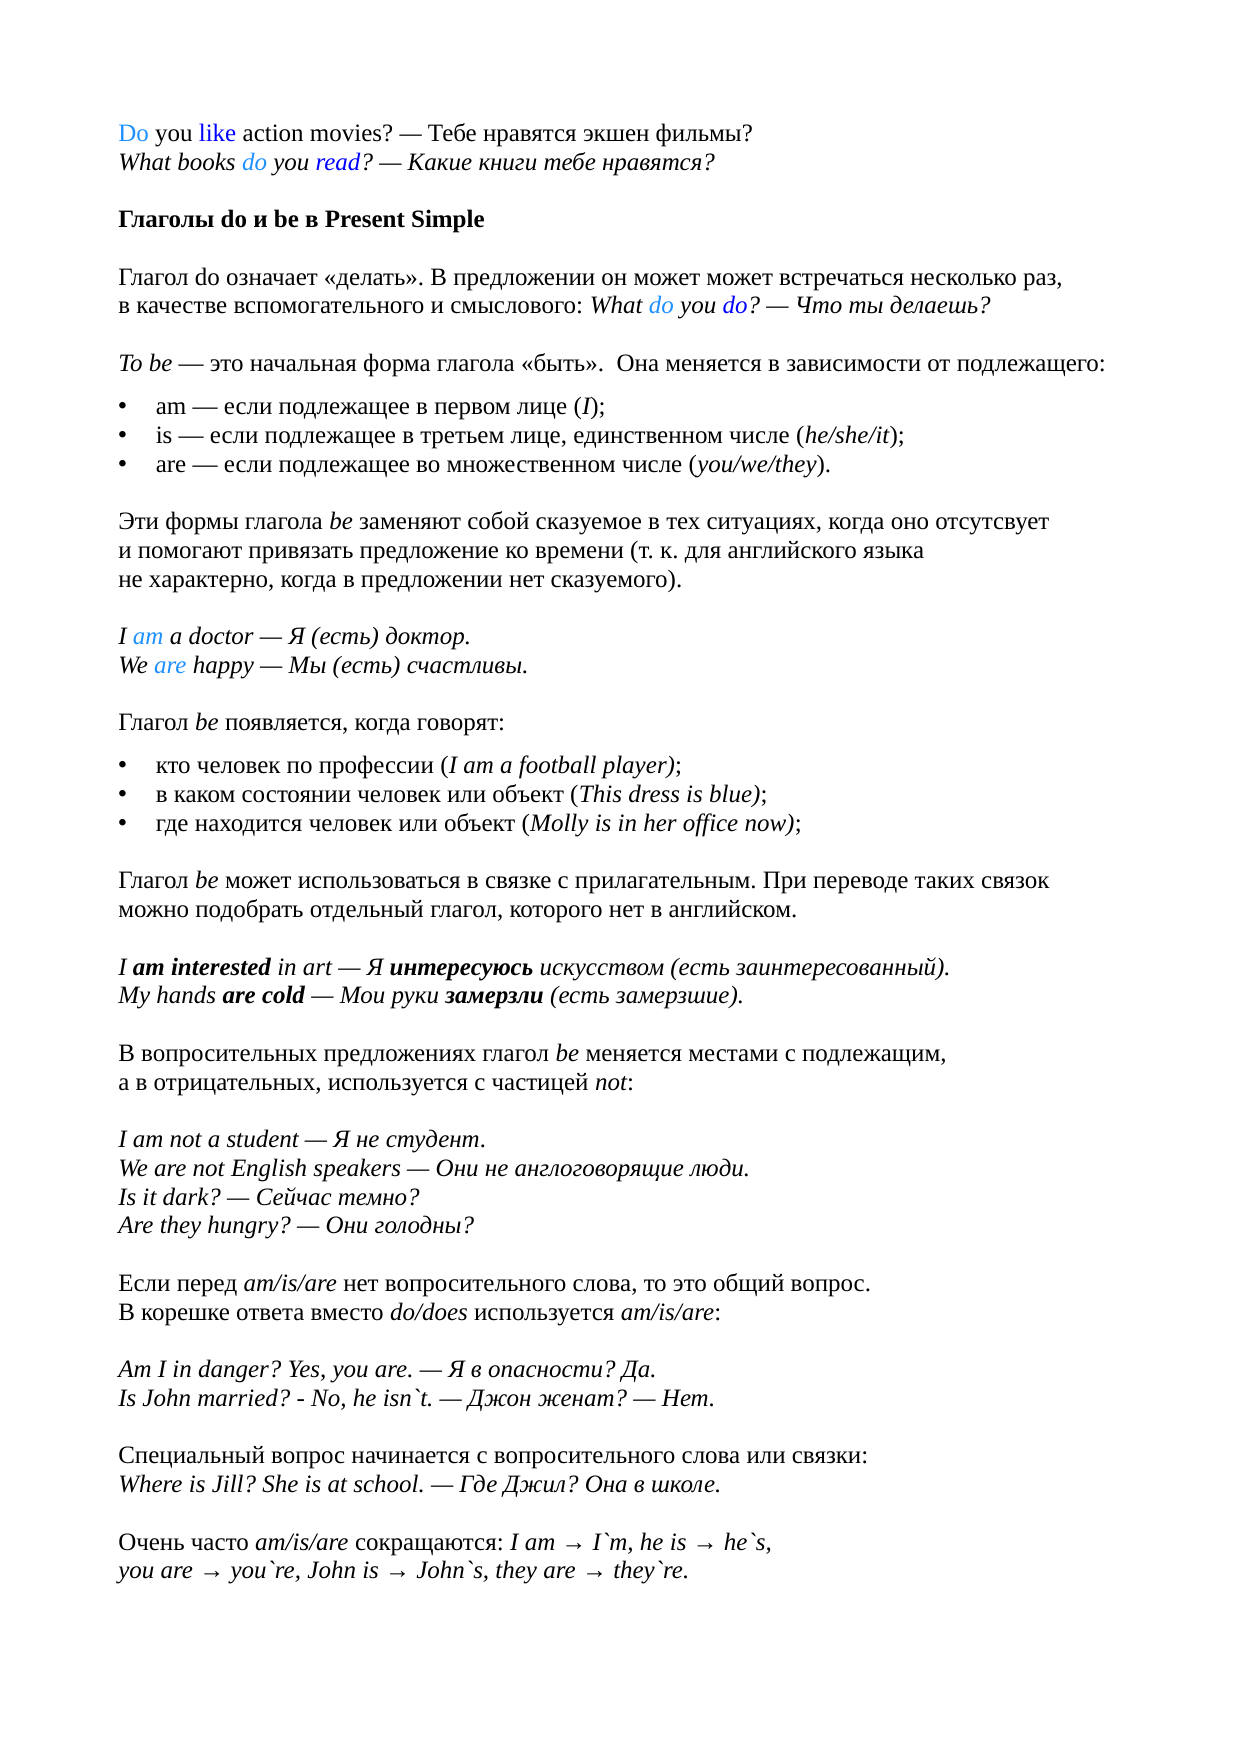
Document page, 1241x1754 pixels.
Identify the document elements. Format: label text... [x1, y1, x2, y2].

text В вопросительных предложениях глагол be меняется местами с подлежащим, [118, 1038, 1122, 1067]
text В корешке ответа вместо do/does используется am/is/are: [118, 1297, 1122, 1326]
list кто человек по профессии (I am a football player); [118, 751, 1122, 779]
text Глаголы do и be в Present Simple [118, 204, 1122, 233]
text Специальный вопрос начинается с вопросительного слова или связки: [118, 1441, 1122, 1469]
text you are → you`re, John is → John`s, they are → they`re. [118, 1556, 1122, 1584]
text Is it dark? — Сейчас темно? [118, 1182, 1122, 1211]
text не характерно, когда в предложении нет сказуемого). [118, 564, 1122, 592]
text а в отрицательных, используется с частицей not: [118, 1067, 1122, 1096]
text I am interested in art — Я интересуюсь искусством (есть заинтересованный). [118, 952, 1122, 981]
list is — если подлежащее в третьем лице, единственном числе (he/she/it); [118, 420, 1122, 449]
list am — если подлежащее в первом лице (I); [118, 391, 1122, 420]
text To be — это начальная форма глагола «быть». Она меняется в зависимости от подлежащего: [118, 348, 1122, 377]
text We are not English speakers — Они не англоговорящие люди. [118, 1153, 1122, 1182]
text Эти формы глагола be заменяют собой сказуемое в тех ситуациях, когда оно отсутсвует [118, 506, 1122, 535]
text Where is Jill? She is at school. — Где Джил? Она в школе. [118, 1469, 1122, 1498]
text в качестве вспомогательного и смыслового: What do you do? — Что ты делаешь? [118, 291, 1122, 319]
list где находится человек или объект (Molly is in her office now); [118, 808, 1122, 837]
text и помогают привязать предложение ко времени (т. к. для английского языка [118, 535, 1122, 564]
text Are they hungry? — Они голодны? [118, 1211, 1122, 1239]
text Глагол be может использоваться в связке с прилагательным. При переводе таких связок можно подобрать отдельный глагол, которого нет в английском. [118, 866, 1122, 923]
list are — если подлежащее во множественном числе (you/we/they). [118, 449, 1122, 477]
text Do you like action movies? — Тебе нравятся экшен фильмы? [118, 118, 1122, 147]
text Глагол do означает «делать». В предложении он может может встречаться несколько раз, [118, 262, 1122, 291]
text My hands are cold — Мои руки замерзли (есть замерзшие). [118, 981, 1122, 1009]
text I am not a student — Я не студент. [118, 1124, 1122, 1153]
text What books do you read? — Какие книги тебе нравятся? [118, 147, 1122, 176]
text I am a doctor — Я (есть) доктор. [118, 621, 1122, 650]
list в каком состоянии человек или объект (This dress is blue); [118, 779, 1122, 808]
text Is John married? - No, he isn`t. — Джон женат? — Нет. [118, 1383, 1122, 1412]
text Очень часто am/is/are сокращаются: I am → I`m, he is → he`s, [118, 1527, 1122, 1556]
text Если перед am/is/are нет вопросительного слова, то это общий вопрос. [118, 1268, 1122, 1297]
text Am I in danger? Yes, you are. — Я в опасности? Да. [118, 1354, 1122, 1383]
text Глагол be появляется, когда говорят: [118, 707, 1122, 736]
text We are happy — Мы (есть) счастливы. [118, 650, 1122, 679]
